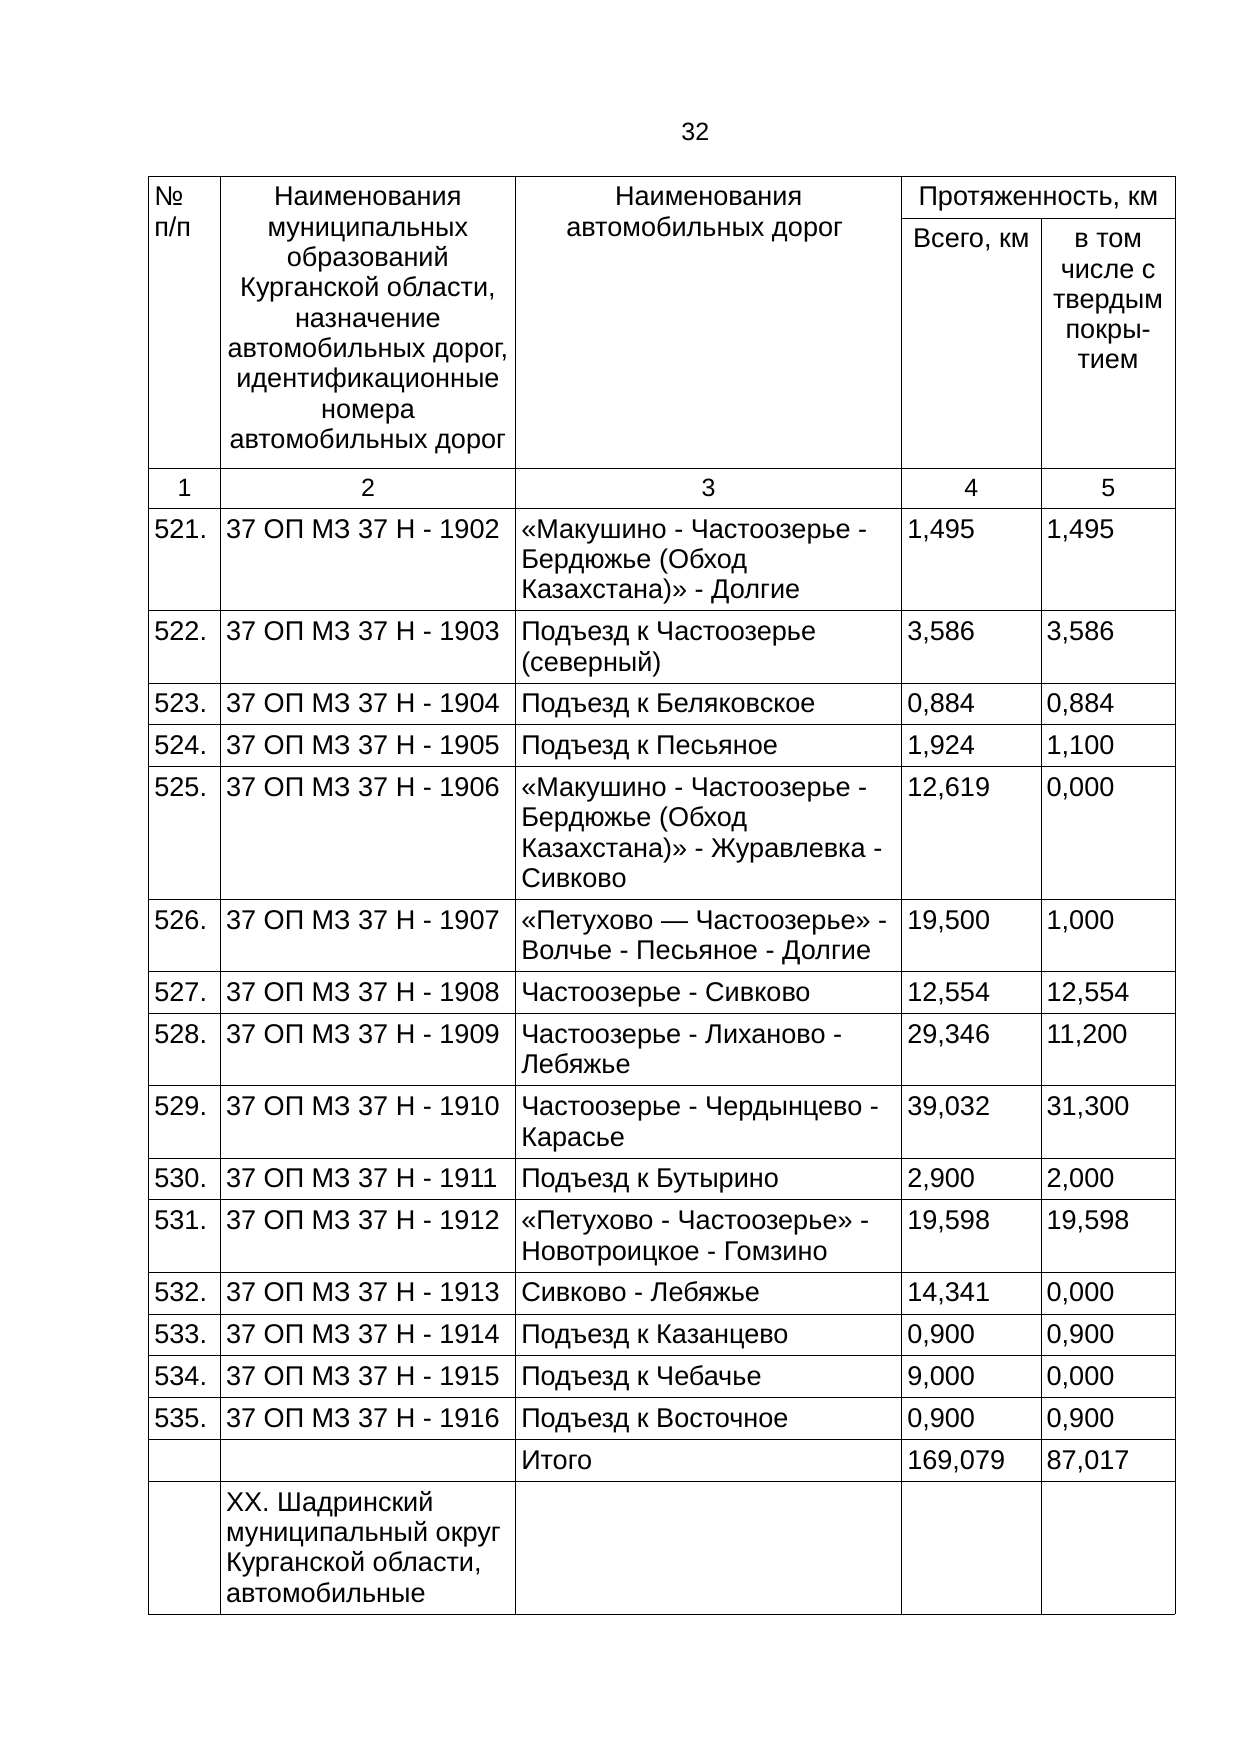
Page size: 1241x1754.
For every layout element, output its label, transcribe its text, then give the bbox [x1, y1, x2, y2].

table_cell 19,598 [1042, 1200, 1175, 1272]
table_cell 37 ОП МЗ 37 Н - 1913 [221, 1273, 515, 1313]
table_cell [149, 1482, 220, 1614]
table_cell [221, 1440, 515, 1481]
table_cell 3 [516, 469, 901, 508]
table_cell Подъезд к Беляковское [516, 684, 901, 724]
table_cell 0,900 [1042, 1315, 1175, 1355]
table_cell Подъезд к Казанцево [516, 1315, 901, 1355]
table_cell 524. [149, 725, 220, 766]
table_cell 1,495 [902, 509, 1041, 610]
table_cell 87,017 [1042, 1440, 1175, 1481]
table_cell 535. [149, 1398, 220, 1439]
table_cell 1,924 [902, 725, 1041, 766]
table_cell 1,000 [1042, 900, 1175, 971]
table_cell 0,900 [902, 1315, 1041, 1355]
table_cell 37 ОП МЗ 37 Н - 1902 [221, 509, 515, 610]
table_header Наименования автомобильных дорог [516, 177, 901, 468]
table_cell 37 ОП МЗ 37 Н - 1911 [221, 1159, 515, 1199]
table_cell 37 ОП МЗ 37 Н - 1904 [221, 684, 515, 724]
table_cell 3,586 [1042, 611, 1175, 682]
table_cell 534. [149, 1356, 220, 1397]
table_cell [902, 1482, 1041, 1614]
table_cell 11,200 [1042, 1014, 1175, 1085]
table_cell 12,619 [902, 767, 1041, 899]
table_cell 0,000 [1042, 767, 1175, 899]
table_cell 1,100 [1042, 725, 1175, 766]
table_cell 1,495 [1042, 509, 1175, 610]
table_cell 531. [149, 1200, 220, 1272]
table_cell 0,884 [902, 684, 1041, 724]
table_cell 19,598 [902, 1200, 1041, 1272]
table_cell 523. [149, 684, 220, 724]
table_cell XX. Шадринский муниципальный округ Курганской области, автомобильные [221, 1482, 515, 1614]
table_cell 31,300 [1042, 1086, 1175, 1157]
table_cell Частоозерье - Сивково [516, 972, 901, 1013]
table_cell «Макушино - Частоозерье - Бердюжье (Обход Казахстана)» - Журавлевка - Сивково [516, 767, 901, 899]
table_cell [149, 1440, 220, 1481]
table_cell 526. [149, 900, 220, 971]
table_cell 530. [149, 1159, 220, 1199]
table_cell 2,000 [1042, 1159, 1175, 1199]
table_cell 14,341 [902, 1273, 1041, 1313]
table_cell 529. [149, 1086, 220, 1157]
table_cell 39,032 [902, 1086, 1041, 1157]
table_cell 528. [149, 1014, 220, 1085]
table_cell 0,900 [1042, 1398, 1175, 1439]
table_cell 37 ОП МЗ 37 Н - 1912 [221, 1200, 515, 1272]
table_cell 37 ОП МЗ 37 Н - 1914 [221, 1315, 515, 1355]
table_cell 37 ОП МЗ 37 Н - 1916 [221, 1398, 515, 1439]
table_cell 2,900 [902, 1159, 1041, 1199]
table_cell Подъезд к Бутырино [516, 1159, 901, 1199]
table_cell 37 ОП МЗ 37 Н - 1906 [221, 767, 515, 899]
table_cell 527. [149, 972, 220, 1013]
table_cell 521. [149, 509, 220, 610]
table_cell [1042, 1482, 1175, 1614]
table_cell Частоозерье - Чердынцево - Карасье [516, 1086, 901, 1157]
table_cell 19,500 [902, 900, 1041, 971]
table_cell в том числе с твердым покры-тием [1042, 219, 1175, 468]
table_cell 37 ОП МЗ 37 Н - 1907 [221, 900, 515, 971]
table_cell 37 ОП МЗ 37 Н - 1909 [221, 1014, 515, 1085]
table_cell «Петухово - Частоозерье» - Новотроицкое - Гомзино [516, 1200, 901, 1272]
table_cell 525. [149, 767, 220, 899]
table_cell 0,000 [1042, 1273, 1175, 1313]
table_cell «Петухово — Частоозерье» - Волчье - Песьяное - Долгие [516, 900, 901, 971]
table_cell Итого [516, 1440, 901, 1481]
table_cell Подъезд к Восточное [516, 1398, 901, 1439]
table_header Протяженность, км [902, 177, 1175, 217]
table_cell 522. [149, 611, 220, 682]
table_cell 37 ОП МЗ 37 Н - 1905 [221, 725, 515, 766]
table_cell Частоозерье - Лиханово - Лебяжье [516, 1014, 901, 1085]
table_cell 4 [902, 469, 1041, 508]
table_cell 37 ОП МЗ 37 Н - 1903 [221, 611, 515, 682]
table_cell 532. [149, 1273, 220, 1313]
table_cell 37 ОП МЗ 37 Н - 1915 [221, 1356, 515, 1397]
table_cell 37 ОП МЗ 37 Н - 1910 [221, 1086, 515, 1157]
table_cell 12,554 [1042, 972, 1175, 1013]
table_cell 37 ОП МЗ 37 Н - 1908 [221, 972, 515, 1013]
table_cell Подъезд к Чебачье [516, 1356, 901, 1397]
table_cell «Макушино - Частоозерье - Бердюжье (Обход Казахстана)» - Долгие [516, 509, 901, 610]
table_cell Подъезд к Песьяное [516, 725, 901, 766]
table_cell 1 [149, 469, 220, 508]
table_cell [516, 1482, 901, 1614]
table_cell 533. [149, 1315, 220, 1355]
table_header Наименования муниципальных образований Курганской области, назначение автомобильных дорог, идентификационные номера автомобильных дорог [221, 177, 515, 468]
table_cell 0,884 [1042, 684, 1175, 724]
table_cell 3,586 [902, 611, 1041, 682]
table_cell 2 [221, 469, 515, 508]
table_cell Подъезд к Частоозерье (северный) [516, 611, 901, 682]
table_cell 12,554 [902, 972, 1041, 1013]
table_header № п/п [149, 177, 220, 468]
table_cell 0,000 [1042, 1356, 1175, 1397]
table_cell Сивково - Лебяжье [516, 1273, 901, 1313]
table_cell 0,900 [902, 1398, 1041, 1439]
table_cell Всего, км [902, 219, 1041, 468]
table_cell 9,000 [902, 1356, 1041, 1397]
table_cell 169,079 [902, 1440, 1041, 1481]
table_cell 29,346 [902, 1014, 1041, 1085]
table_cell 5 [1042, 469, 1175, 508]
